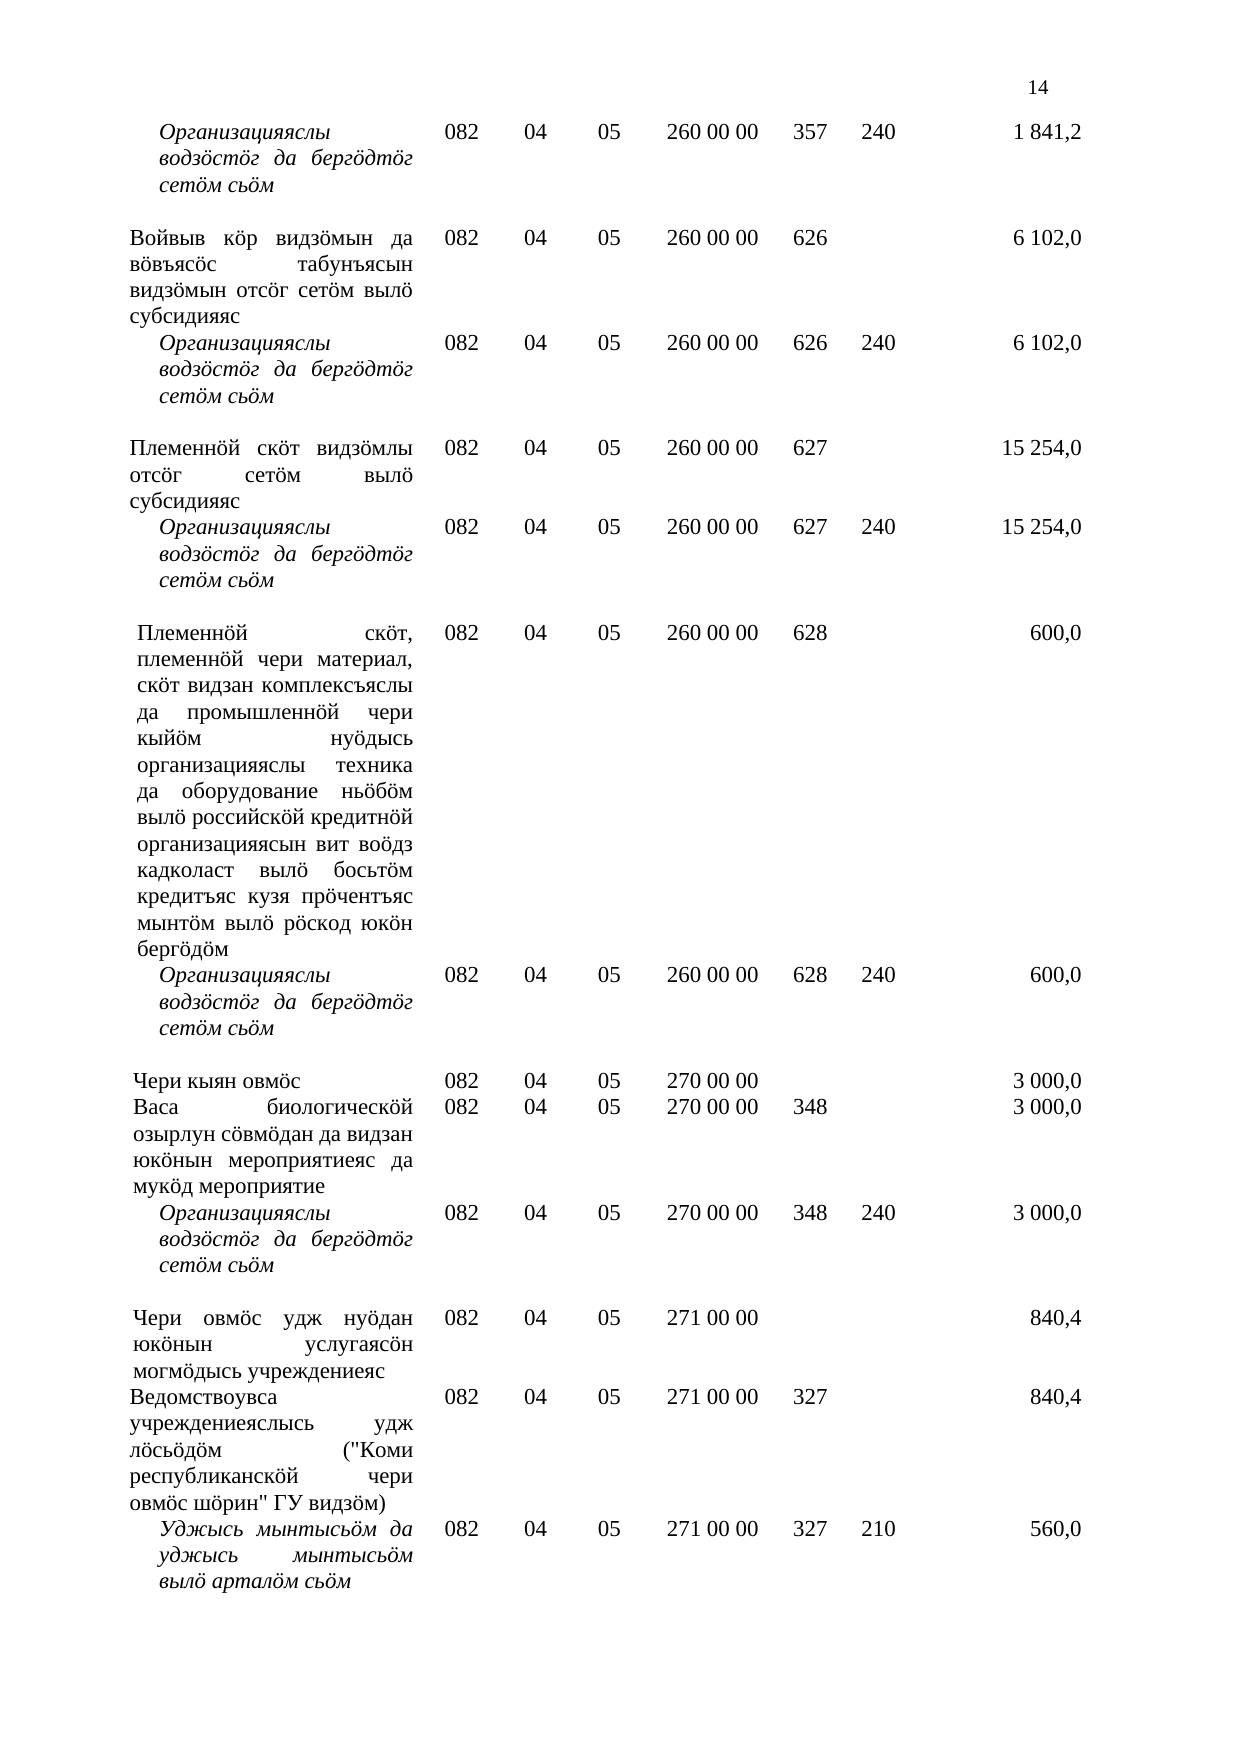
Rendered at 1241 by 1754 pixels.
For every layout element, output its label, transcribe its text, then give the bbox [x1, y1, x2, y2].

table_cell 04 [498, 329, 572, 434]
table_cell 3 000,0 [915, 1093, 1093, 1199]
table_cell 240 [841, 961, 915, 1067]
table_cell 627 [779, 434, 841, 513]
table_cell 04 [498, 434, 572, 513]
table_cell 260 00 00 [646, 514, 779, 619]
table_cell [779, 1067, 841, 1093]
table_cell 082 [425, 329, 498, 434]
table_cell [841, 1067, 915, 1093]
table_cell 210 [841, 1515, 915, 1594]
table_cell 260 00 00 [646, 224, 779, 329]
table_cell 04 [498, 1067, 572, 1093]
table_cell 240 [841, 118, 915, 223]
table_cell [1093, 514, 1149, 619]
table_cell Васа биологическöй озырлун сöвмöдан да видзан юкöнын мероприятиеяс да мукöд мероприятие [118, 1093, 424, 1199]
table_cell [1093, 619, 1149, 961]
table_cell 082 [425, 514, 498, 619]
table_cell 840,4 [915, 1304, 1093, 1383]
table_cell 271 00 00 [646, 1515, 779, 1594]
table_cell 082 [425, 1515, 498, 1594]
table_cell [1093, 1199, 1149, 1304]
table_cell Уджысь мынтысьöм да уджысь мынтысьöм вылö арталöм сьöм [118, 1515, 424, 1594]
table_cell Племеннöй скöт видзöмлы отсöг сетöм вылö субсидияяс [118, 434, 424, 513]
table_cell 04 [498, 1515, 572, 1594]
table_cell 05 [572, 1067, 646, 1093]
table_cell 05 [572, 1383, 646, 1515]
table_cell [1093, 329, 1149, 434]
table_cell 04 [498, 619, 572, 961]
table_cell 271 00 00 [646, 1304, 779, 1383]
table_cell 271 00 00 [646, 1383, 779, 1515]
table_cell Организацияяслы водзöстöг да бергöдтöг сетöм сьöм [118, 329, 424, 434]
table_cell 260 00 00 [646, 961, 779, 1067]
table_cell 082 [425, 434, 498, 513]
table_cell [841, 619, 915, 961]
table_cell 240 [841, 329, 915, 434]
table_cell 05 [572, 1304, 646, 1383]
table_cell 260 00 00 [646, 118, 779, 223]
table_cell 04 [498, 961, 572, 1067]
table_cell 082 [425, 224, 498, 329]
table_cell 082 [425, 1304, 498, 1383]
table_cell [1093, 434, 1149, 513]
table_cell 15 254,0 [915, 514, 1093, 619]
table_cell 05 [572, 118, 646, 223]
table_cell 05 [572, 961, 646, 1067]
table_cell 04 [498, 224, 572, 329]
table_cell 04 [498, 118, 572, 223]
table_cell [1093, 961, 1149, 1067]
table_cell 627 [779, 514, 841, 619]
table_cell [841, 1093, 915, 1199]
table_cell 082 [425, 1093, 498, 1199]
table_cell Организацияяслы водзöстöг да бергöдтöг сетöм сьöм [118, 961, 424, 1067]
table_cell Организацияяслы водзöстöг да бергöдтöг сетöм сьöм [118, 1199, 424, 1304]
table_cell 560,0 [915, 1515, 1093, 1594]
table_cell 628 [779, 961, 841, 1067]
table_cell 05 [572, 329, 646, 434]
table_cell 082 [425, 1067, 498, 1093]
table_cell 240 [841, 514, 915, 619]
table_cell [841, 224, 915, 329]
table_cell 260 00 00 [646, 434, 779, 513]
table_cell 357 [779, 118, 841, 223]
table_cell 626 [779, 224, 841, 329]
table_cell 626 [779, 329, 841, 434]
table_cell 270 00 00 [646, 1199, 779, 1304]
table_cell [1093, 1515, 1149, 1594]
table_cell [1093, 224, 1149, 329]
table_cell 082 [425, 961, 498, 1067]
table_cell 05 [572, 224, 646, 329]
table_cell Племеннöй скöт, племеннöй чери материал, скöт видзан комплексъяслы да промышленнöй чери кыйöм нуöдысь организацияяслы техника да оборудование ньöбöм вылö российскöй кредитнöй организацияясын вит воöдз кадколаст вылö босьтöм кредитъяс кузя прöчентъяс мынтöм вылö рöскод юкöн бергöдöм [118, 619, 424, 961]
table_cell 082 [425, 619, 498, 961]
table_cell Организацияяслы водзöстöг да бергöдтöг сетöм сьöм [118, 514, 424, 619]
table_cell 240 [841, 1199, 915, 1304]
table_cell 082 [425, 1383, 498, 1515]
table_cell 3 000,0 [915, 1199, 1093, 1304]
table_cell [841, 1383, 915, 1515]
table_cell 270 00 00 [646, 1093, 779, 1199]
table_cell 260 00 00 [646, 619, 779, 961]
table_cell [779, 1304, 841, 1383]
table_cell 327 [779, 1383, 841, 1515]
table_cell [1093, 1067, 1149, 1093]
table_cell 1 841,2 [915, 118, 1093, 223]
table_cell 05 [572, 1515, 646, 1594]
table_cell 348 [779, 1199, 841, 1304]
table_cell 6 102,0 [915, 329, 1093, 434]
table_cell [841, 434, 915, 513]
table_cell 05 [572, 434, 646, 513]
table_cell 082 [425, 1199, 498, 1304]
table_cell [1093, 1383, 1149, 1515]
table_cell 3 000,0 [915, 1067, 1093, 1093]
table_cell 05 [572, 514, 646, 619]
table_cell 327 [779, 1515, 841, 1594]
table_cell 04 [498, 1383, 572, 1515]
table_cell [1093, 118, 1149, 223]
table_cell Ведомствоувса учреждениеяслысь удж лöсьöдöм ("Коми республиканскöй чери овмöс шöрин" ГУ видзöм) [118, 1383, 424, 1515]
table_cell Чери овмöс удж нуöдан юкöнын услугаясöн могмöдысь учреждениеяс [118, 1304, 424, 1383]
table_cell [1093, 1304, 1149, 1383]
table_cell 6 102,0 [915, 224, 1093, 329]
table_cell 05 [572, 619, 646, 961]
table_cell Организацияяслы водзöстöг да бергöдтöг сетöм сьöм [118, 118, 424, 223]
table_cell 05 [572, 1093, 646, 1199]
table_cell 600,0 [915, 619, 1093, 961]
table_cell 04 [498, 1304, 572, 1383]
table_cell 05 [572, 1199, 646, 1304]
table_cell 04 [498, 514, 572, 619]
table_cell 628 [779, 619, 841, 961]
table_cell 348 [779, 1093, 841, 1199]
table_cell Чери кыян овмöс [118, 1067, 424, 1093]
table_cell 270 00 00 [646, 1067, 779, 1093]
table_cell 082 [425, 118, 498, 223]
table_cell Войвыв кöр видзöмын да вöвъясöс табунъясын видзöмын отсöг сетöм вылö субсидияяс [118, 224, 424, 329]
table_cell 04 [498, 1199, 572, 1304]
table_cell 260 00 00 [646, 329, 779, 434]
table_cell [1093, 1093, 1149, 1199]
table_cell 600,0 [915, 961, 1093, 1067]
table_cell 15 254,0 [915, 434, 1093, 513]
table_cell 840,4 [915, 1383, 1093, 1515]
table_cell [841, 1304, 915, 1383]
table_cell 04 [498, 1093, 572, 1199]
